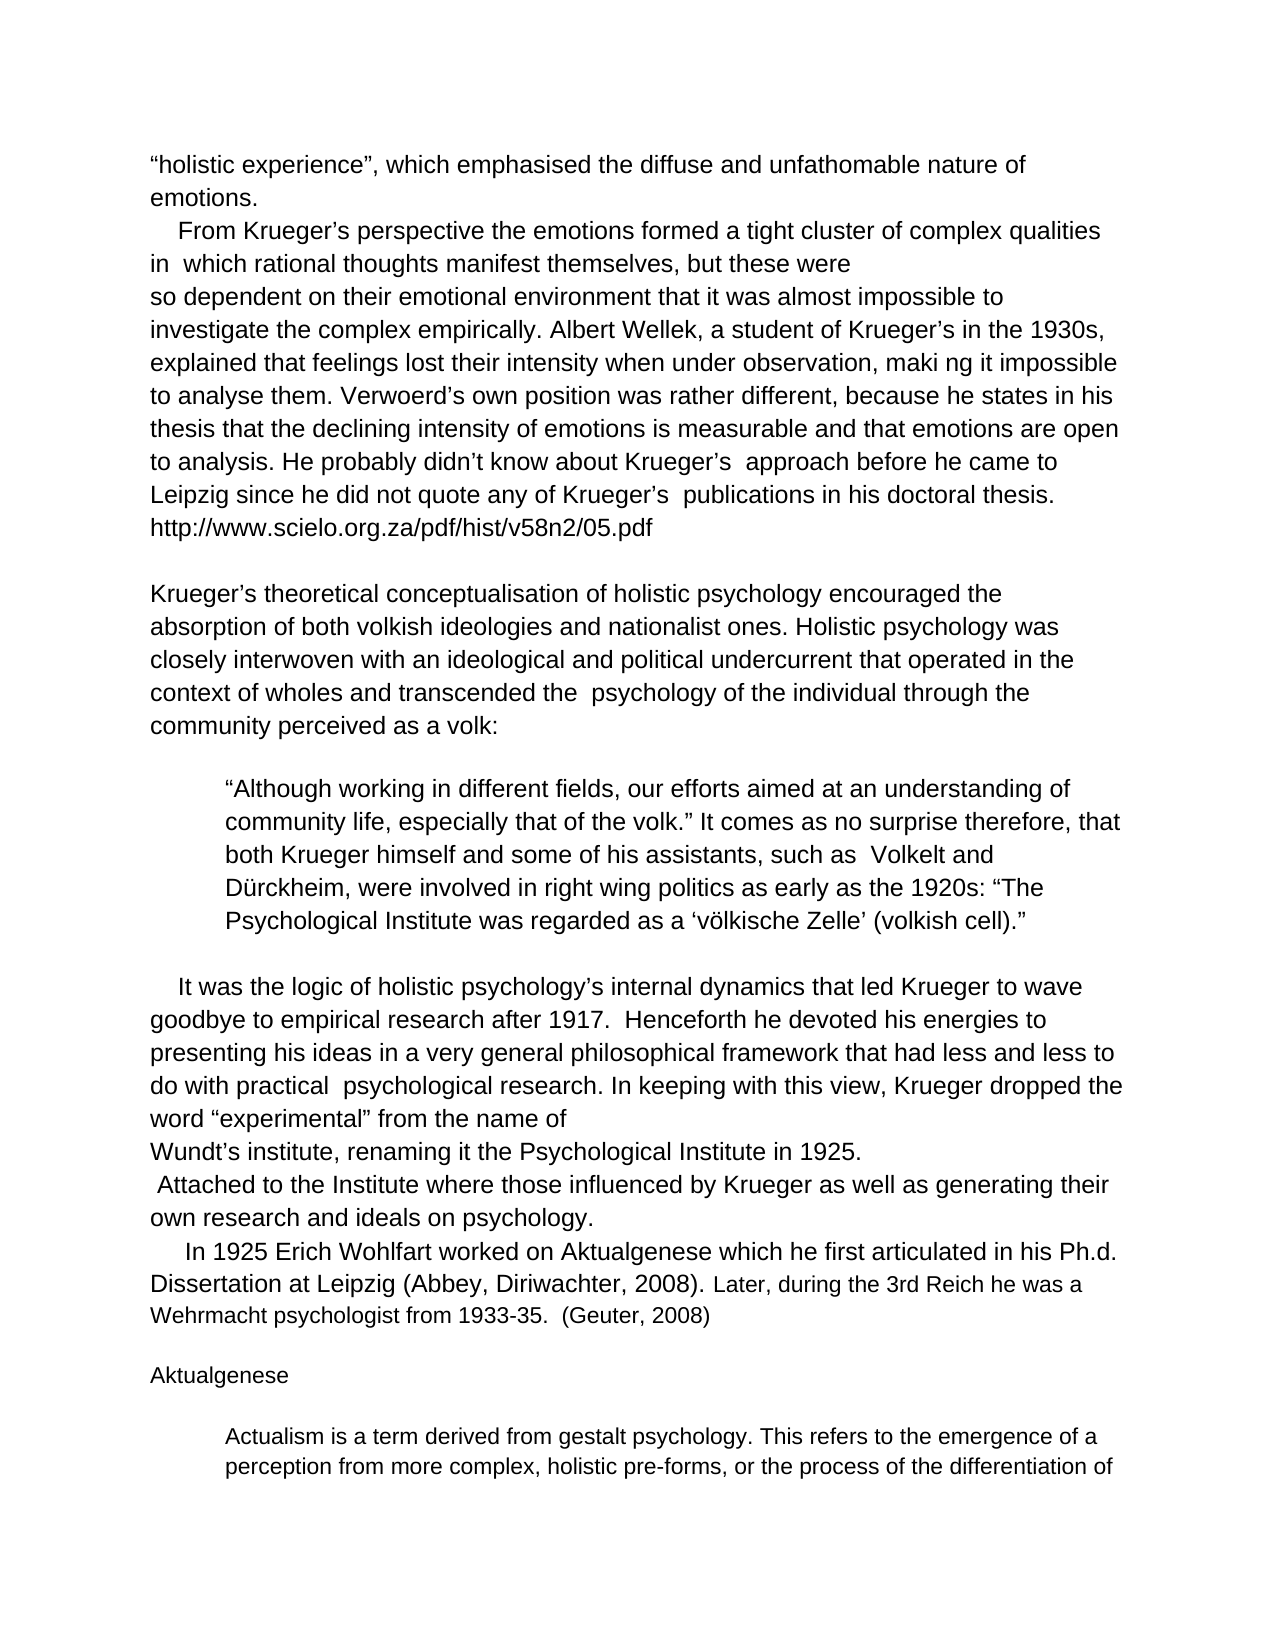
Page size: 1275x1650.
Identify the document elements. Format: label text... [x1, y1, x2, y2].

text Aktualgenese [150, 1332, 1125, 1419]
text It was the logic of holistic psychology’s internal dynamics that led Krueger to wave goodbye to empirical research after 1917. Henceforth he devoted his energies to presenting his ideas in a very general philosophical framework that had less and less to do with practical psychological research. In keeping with this view, Krueger dropped the word “experimental” from the name of Wundt’s institute, renaming it the Psychological Institute in 1925. Attached to the Institute where those influenced by Krueger as well as generating their own research and ideals on psychology. [150, 972, 1125, 1232]
text “holistic experience”, which emphasised the diffuse and unfathomable nature of emotions. From Krueger’s perspective the emotions formed a tight cluster of complex qualities in which rational thoughts manifest themselves, but these were so dependent on their emotional environment that it was almost impossible to investigate the complex empirically. Albert Wellek, a student of Krueger’s in the 1930s, explained that feelings lost their intensity when under observation, maki ng it impossible to analyse them. Verwoerd’s own position was rather different, because he states in his thesis that the declining intensity of emotions is measurable and that emotions are open to analysis. He probably didn’t know about Krueger’s approach before he came to Leipzig since he did not quote any of Krueger’s publications in his doctoral thesis. http://www.scielo.org.za/pdf/hist/v58n2/05.pdf Krueger’s theoretical conceptualisation of holistic psychology encouraged the absorption of both volkish ideologies and nationalist ones. Holistic psychology was closely interwoven with an ideological and political undercurrent that operated in the context of wholes and transcended the psychology of the individual through the community perceived as a volk: [150, 150, 1125, 770]
text “Although working in different fields, our efforts aimed at an understanding of community life, especially that of the volk.” It comes as no surprise therefore, that both Krueger himself and some of his assistants, such as Volkelt and Dürckheim, were involved in right wing politics as early as the 1920s: “The Psychological Institute was regarded as a ‘völkische Zelle’ (volkish cell).” [225, 774, 1125, 935]
text In 1925 Erich Wohlfart worked on Aktualgenese which he first articulated in his Ph.d. Dissertation at Leipzig (Abbey, Diriwachter, 2008). Later, during the 3rd Reich he was a Wehrmacht psychologist from 1933-35. (Geuter, 2008) [150, 1236, 1125, 1328]
text Actualism is a term derived from gestalt psychology. This refers to the emergence of a perception from more complex, holistic pre-forms, or the process of the differentiation of [225, 1423, 1125, 1479]
